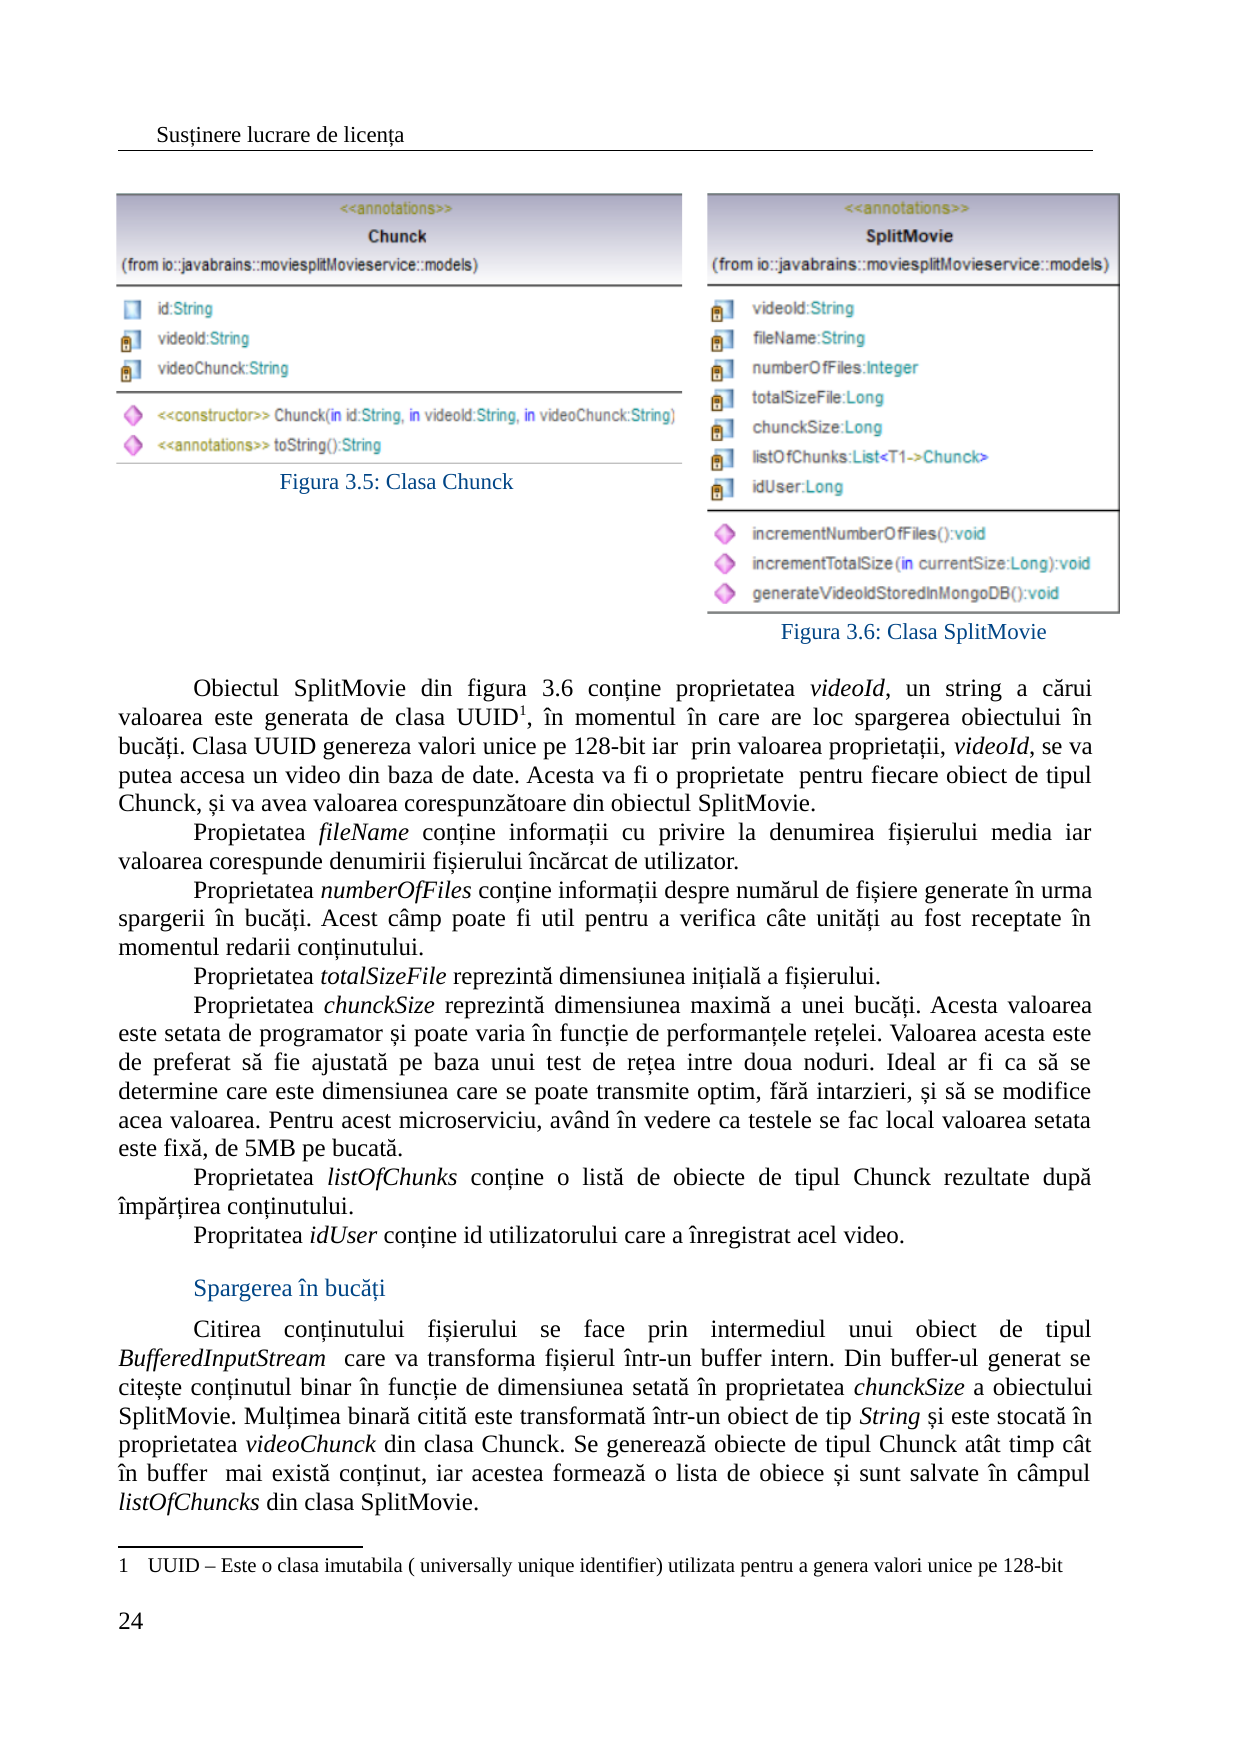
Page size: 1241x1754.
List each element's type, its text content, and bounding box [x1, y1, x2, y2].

text Proprietatea numberOfFiles conține informații despre numărul de fișiere generate în urma spargerii în bucăți. Acest câmp poate fi util pentru a verifica câte unități au fost receptate în momentul redarii conținutului. [118, 875, 1093, 961]
text Proprietatea totalSizeFile reprezintă dimensiunea inițială a fișierului. [118, 961, 1093, 990]
text Proprietatea listOfChunks conține o listă de obiecte de tipul Chunck rezultate după împărțirea conținutului. [118, 1162, 1093, 1220]
subtitle Spargerea în bucăți [118, 1273, 1093, 1302]
picture [707, 193, 1120, 614]
text Propritatea idUser conține id utilizatorului care a înregistrat acel video. [118, 1220, 1093, 1248]
text Proprietatea chunckSize reprezintă dimensiunea maximă a unei bucăți. Acesta valoarea este setata de programator și poate varia în funcție de performanțele rețelei. Valoarea acesta este de preferat să fie ajustată pe baza unui test de rețea intre doua noduri. Ideal ar fi ca să se determine care este dimensiunea care se poate transmite optim, fără intarzieri, și să se modifice acea valoarea. Pentru acest microserviciu, având în vedere ca testele se fac local valoarea setata este fixă, de 5MB pe bucată. [118, 990, 1093, 1162]
text Propietatea fileName conține informații cu privire la denumirea fișierului media iar valoarea corespunde denumirii fișierului încărcat de utilizator. [118, 817, 1093, 875]
text Obiectul SplitMovie din figura 3.6 conține proprietatea videoId, un string a cărui valoarea este generata de clasa UUID, în momentul în care are loc spargerea obiectului în bucăți. Clasa UUID genereza valori unice pe 128-bit iar prin valoarea proprietații, videoId, se va putea accesa un video din baza de date. Acesta va fi o proprietate pentru fiecare obiect de tipul Chunck, și va avea valoarea corespunzătoare din obiectul SplitMovie. [118, 673, 1093, 817]
text Figura 3.6: Clasa SplitMovie [707, 614, 1120, 645]
text Citirea conținutului fișierului se face prin intermediul unui obiect de tipul BufferedInputStream care va transforma fișierul într-un buffer intern. Din buffer-ul generat se citește conținutul binar în funcție de dimensiunea setată în proprietatea chunckSize a obiectului SplitMovie. Mulțimea binară citită este transformată într-un obiect de tip String și este stocată în proprietatea videoChunck din clasa Chunck. Se generează obiecte de tipul Chunck atât timp cât în buffer mai există conținut, iar acestea formează o lista de obiece și sunt salvate în câmpul listOfChuncks din clasa SplitMovie. [118, 1314, 1093, 1516]
text Figura 3.5: Clasa Chunck [116, 464, 682, 495]
picture [116, 193, 683, 464]
text UUID – Este o clasa imutabila ( universally unique identifier) utilizata pentru a genera valori unice pe 128-bit [118, 1553, 1093, 1577]
